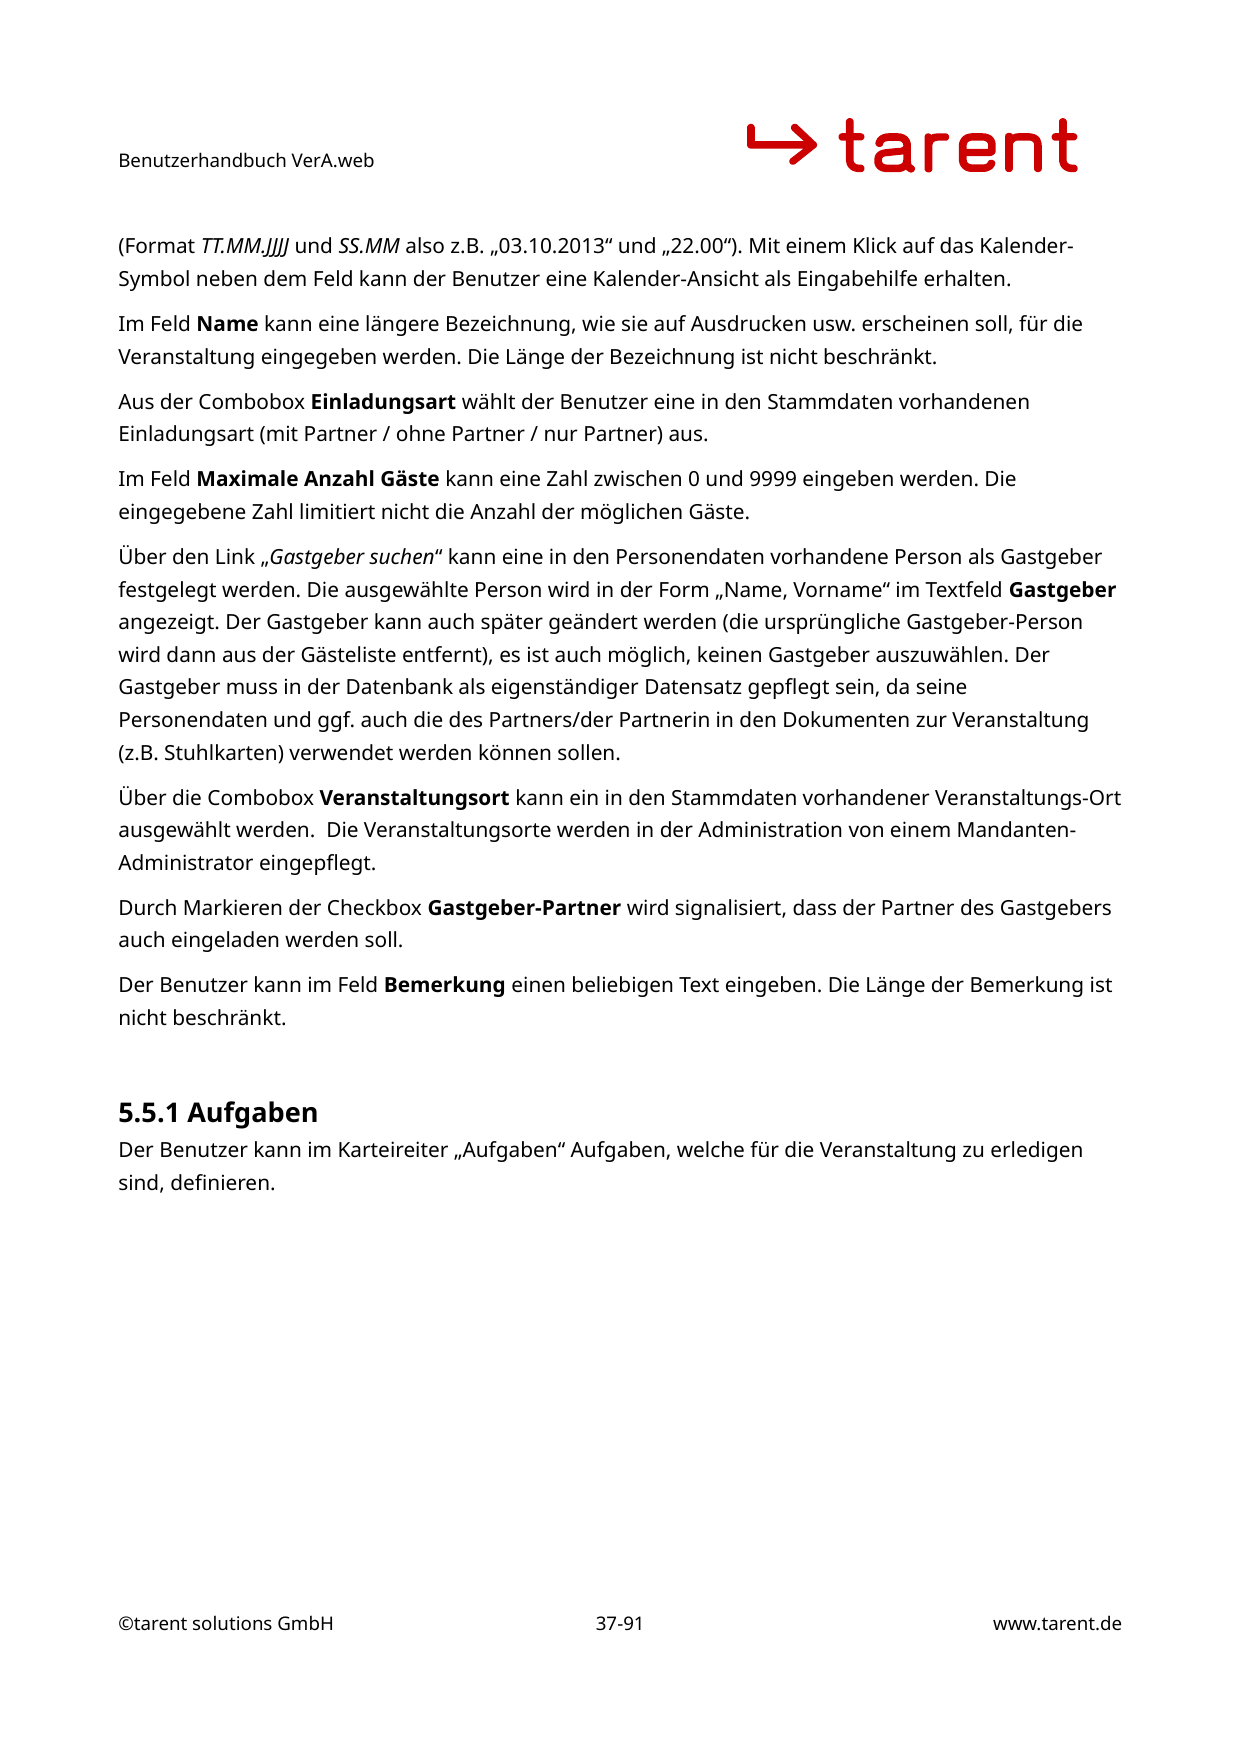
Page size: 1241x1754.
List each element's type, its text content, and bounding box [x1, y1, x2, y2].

text Über die Combobox Veranstaltungsort kann ein in den Stammdaten vorhandener Veranstaltungs-Ort ausgewählt werden. Die Veranstaltungsorte werden in der Administration von einem Mandanten-Administrator eingepflegt. [118, 783, 1122, 876]
text Durch Markieren der Checkbox Gastgeber-Partner wird signalisiert, dass der Partner des Gastgebers auch eingeladen werden soll. [118, 893, 1122, 954]
text Der Benutzer kann im Karteireiter „Aufgaben“ Aufgaben, welche für die Veranstaltung zu erledigen sind, definieren. [118, 1136, 1122, 1197]
text Über den Link „Gastgeber suchen“ kann eine in den Personendaten vorhandene Person als Gastgeber festgelegt werden. Die ausgewählte Person wird in der Form „Name, Vorname“ im Textfeld Gastgeber angezeigt. Der Gastgeber kann auch später geändert werden (die ursprüngliche Gastgeber-Person wird dann aus der Gästeliste entfernt), es ist auch möglich, keinen Gastgeber auszuwählen. Der Gastgeber muss in der Datenbank als eigenständiger Datensatz gepflegt sein, da seine Personendaten und ggf. auch die des Partners/der Partnerin in den Dokumenten zur Veranstaltung (z.B. Stuhlkarten) verwendet werden können sollen. [118, 542, 1122, 766]
text Im Feld Maximale Anzahl Gäste kann eine Zahl zwischen 0 und 9999 eingeben werden. Die eingegebene Zahl limitiert nicht die Anzahl der möglichen Gäste. [118, 464, 1122, 526]
subtitle Aufgaben [118, 1093, 1122, 1130]
text Im Feld Name kann eine längere Bezeichnung, wie sie auf Ausdrucken usw. erscheinen soll, für die Veranstaltung eingegeben werden. Die Länge der Bezeichnung ist nicht beschränkt. [118, 309, 1122, 370]
text Aus der Combobox Einladungsart wählt der Benutzer eine in den Stammdaten vorhandenen Einladungsart (mit Partner / ohne Partner / nur Partner) aus. [118, 387, 1122, 448]
text (Format TT.MM.JJJJ und SS.MM also z.B. „03.10.2013“ und „22.00“). Mit einem Klick auf das Kalender-Symbol neben dem Feld kann der Benutzer eine Kalender-Ansicht als Eingabehilfe erhalten. [118, 232, 1122, 293]
text Der Benutzer kann im Feld Bemerkung einen beliebigen Text eingeben. Die Länge der Bemerkung ist nicht beschränkt. [118, 971, 1122, 1032]
